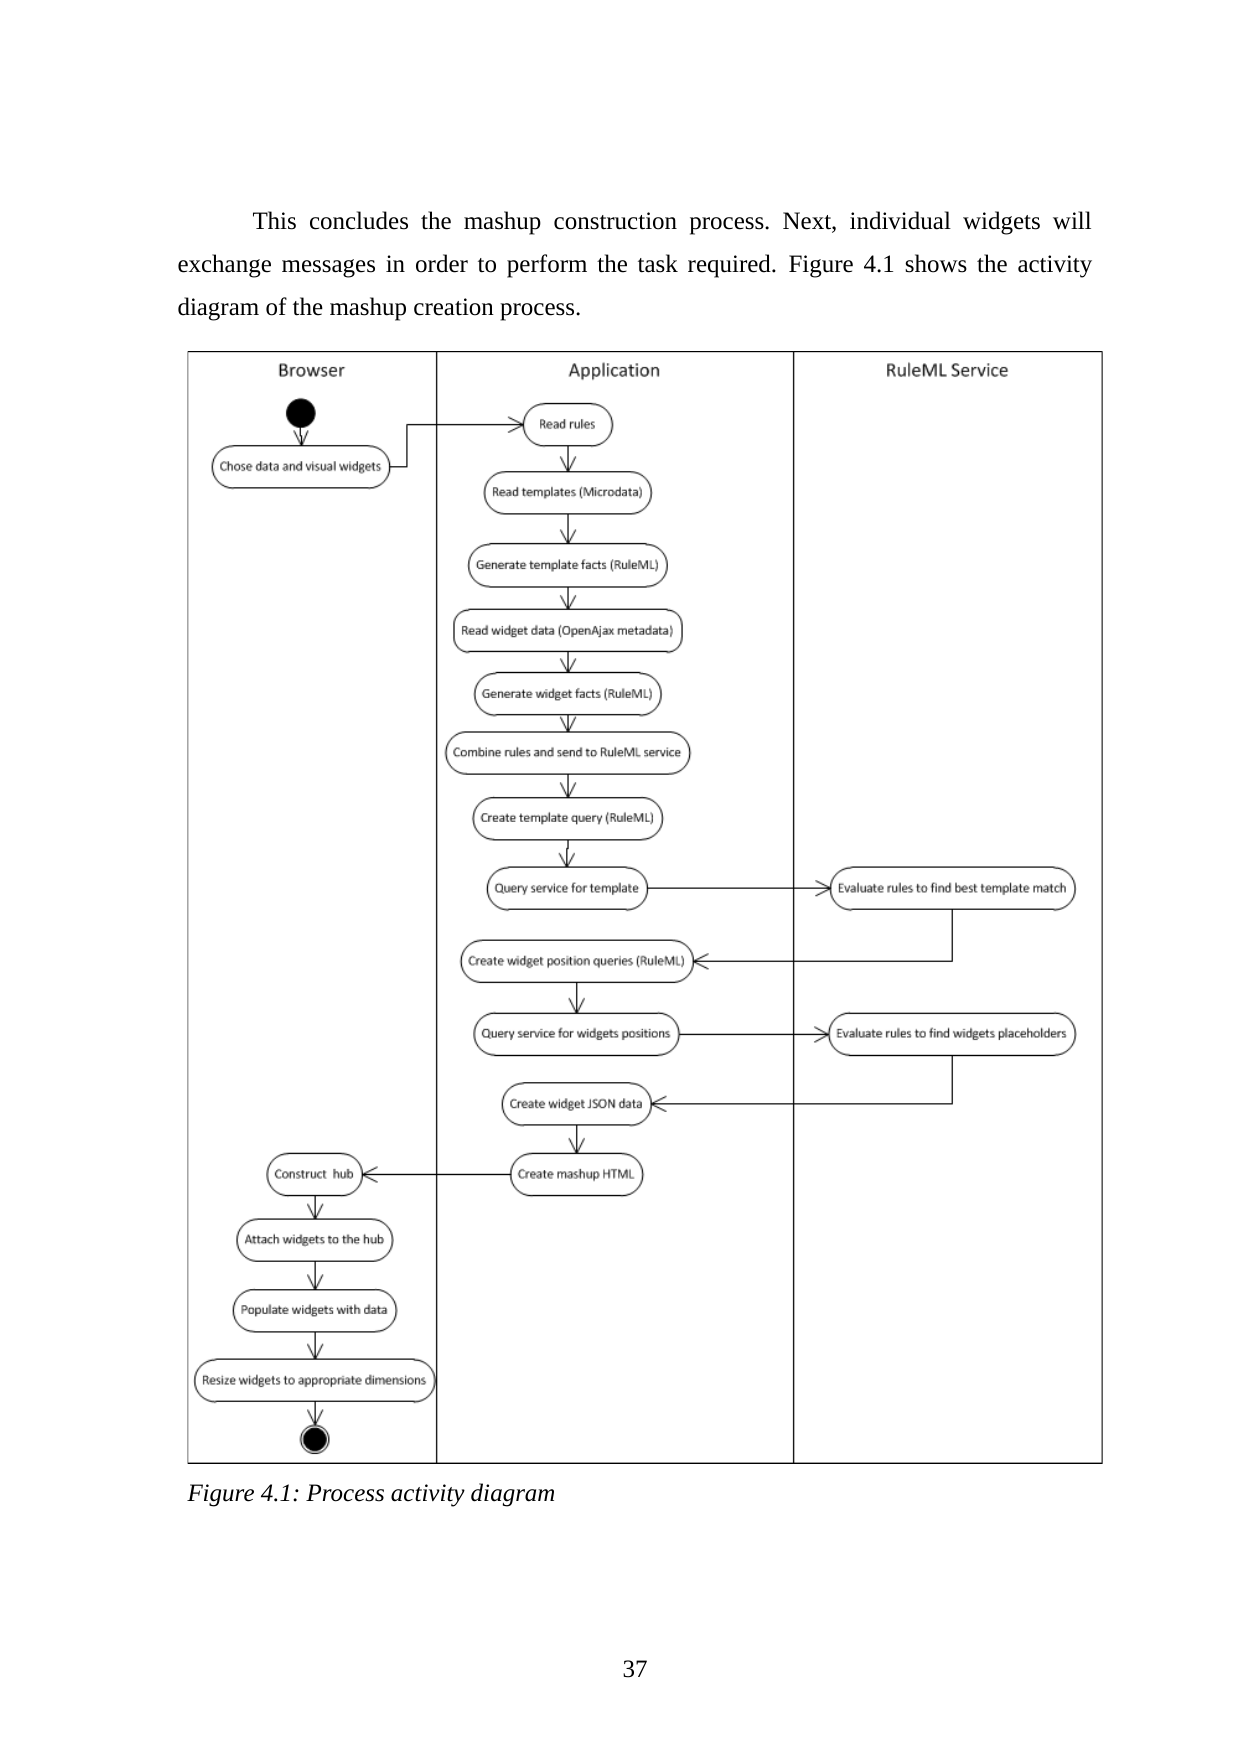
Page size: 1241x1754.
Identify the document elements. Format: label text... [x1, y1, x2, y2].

text [187, 338, 1103, 351]
picture [187, 351, 1103, 1464]
text Figure 4.1: Process activity diagram [187, 1464, 1103, 1507]
text This concludes the mashup construction process. Next, individual widgets will exchange messages in order to perform the task required. Figure 4.1 shows the activity diagram of the mashup creation process. [177, 206, 1093, 321]
